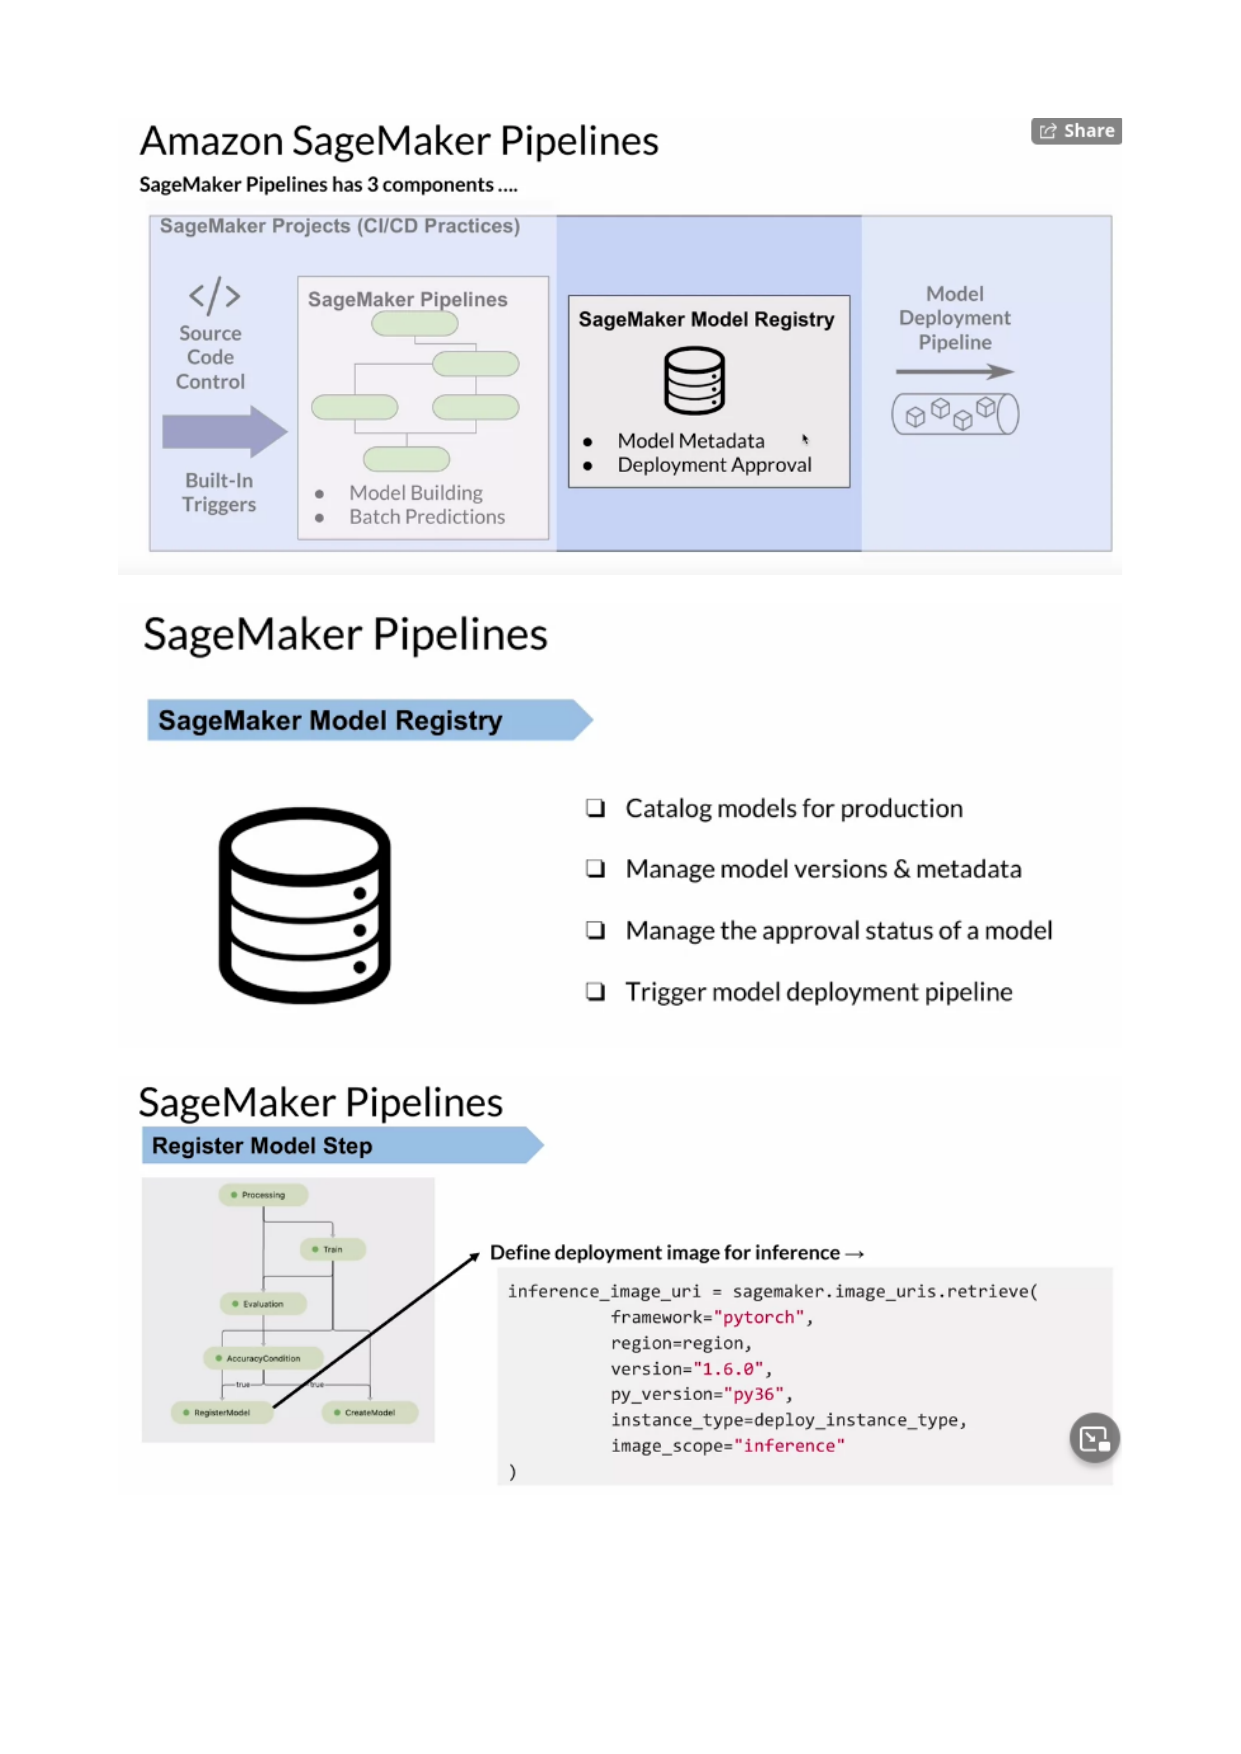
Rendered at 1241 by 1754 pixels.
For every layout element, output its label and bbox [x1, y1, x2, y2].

picture [118, 603, 1123, 1048]
picture [118, 118, 1123, 575]
picture [118, 1076, 1123, 1495]
